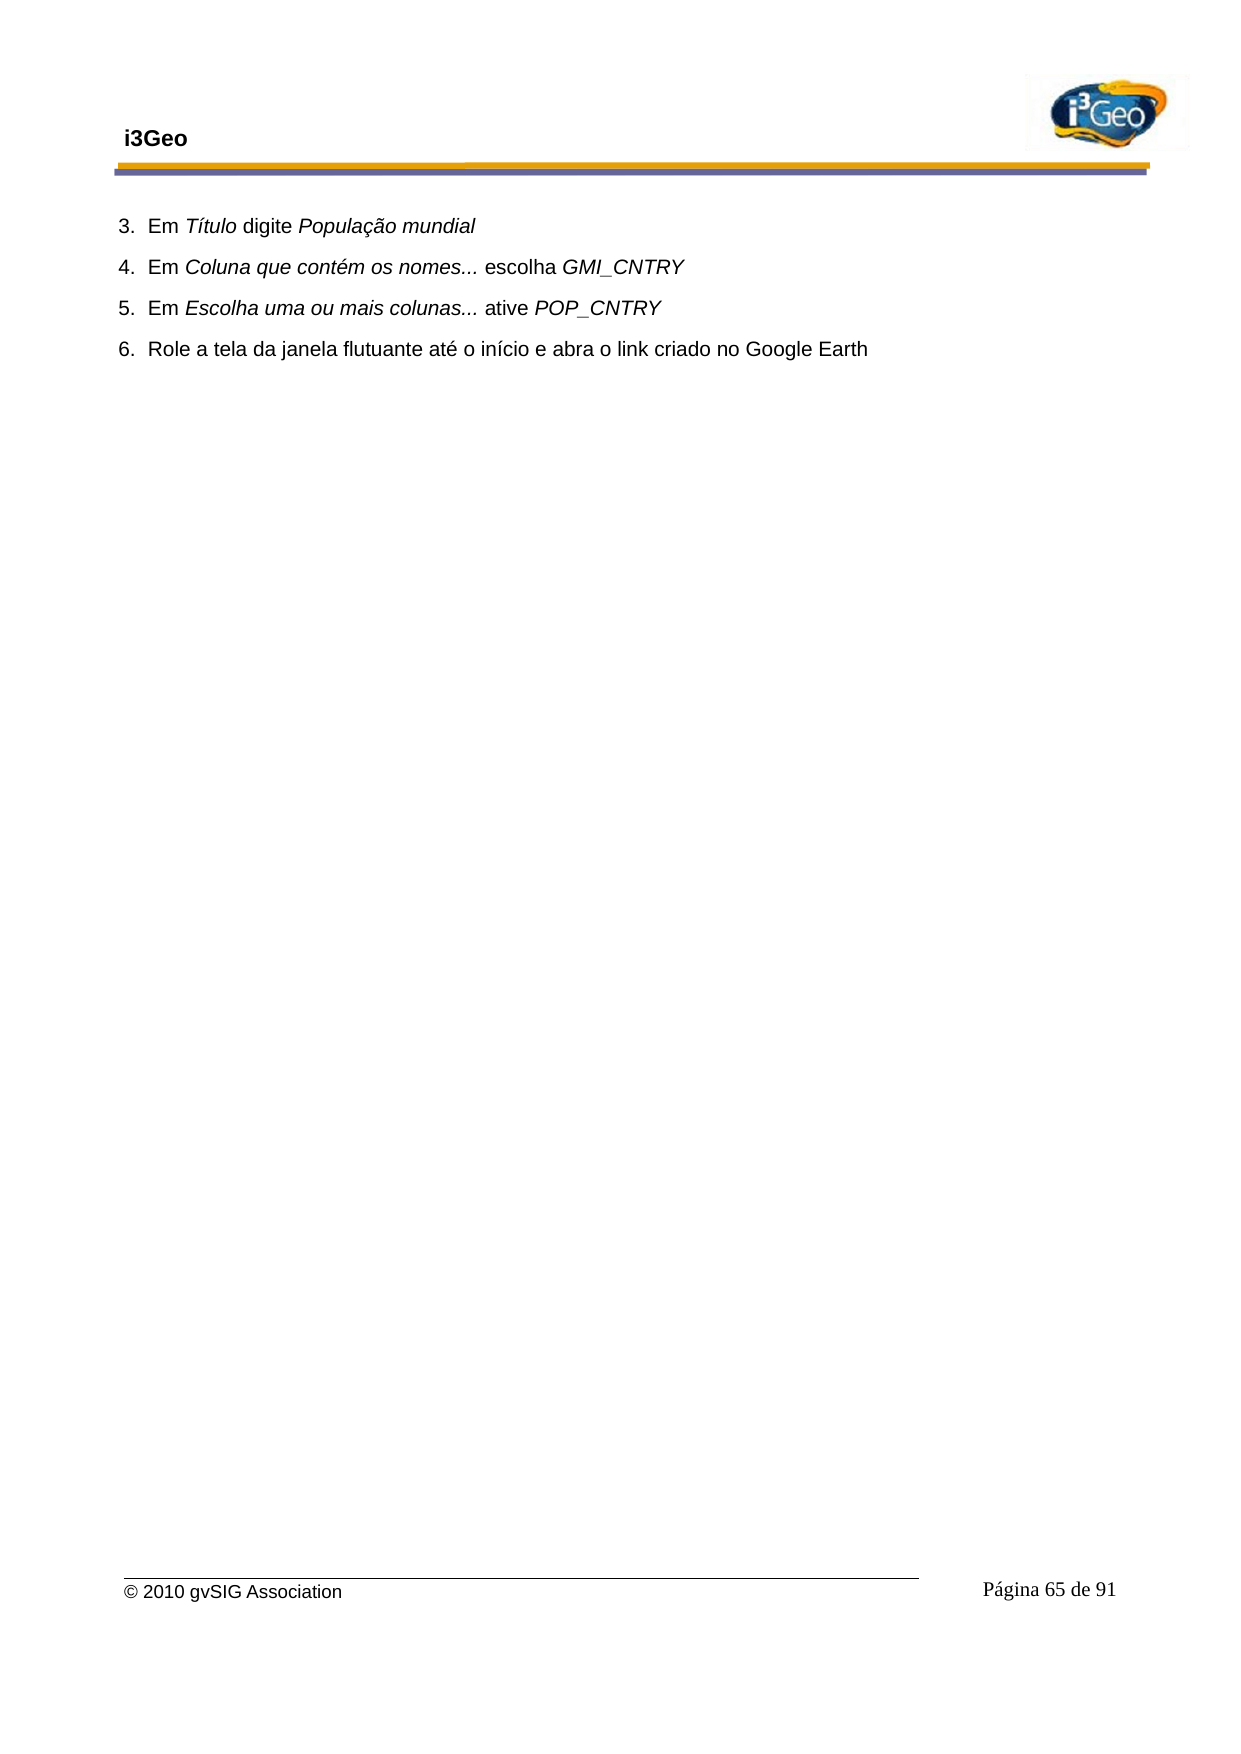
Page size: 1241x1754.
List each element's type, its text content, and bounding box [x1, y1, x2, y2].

picture [1025, 74, 1191, 151]
list Em Título digite População mundial [118, 214, 1122, 238]
list Em Escolha uma ou mais colunas... ative POP_CNTRY [118, 296, 1122, 319]
list Em Coluna que contém os nomes... escolha GMI_CNTRY [118, 255, 1122, 279]
list Role a tela da janela flutuante até o início e abra o link criado no Google Earth [118, 337, 1122, 361]
